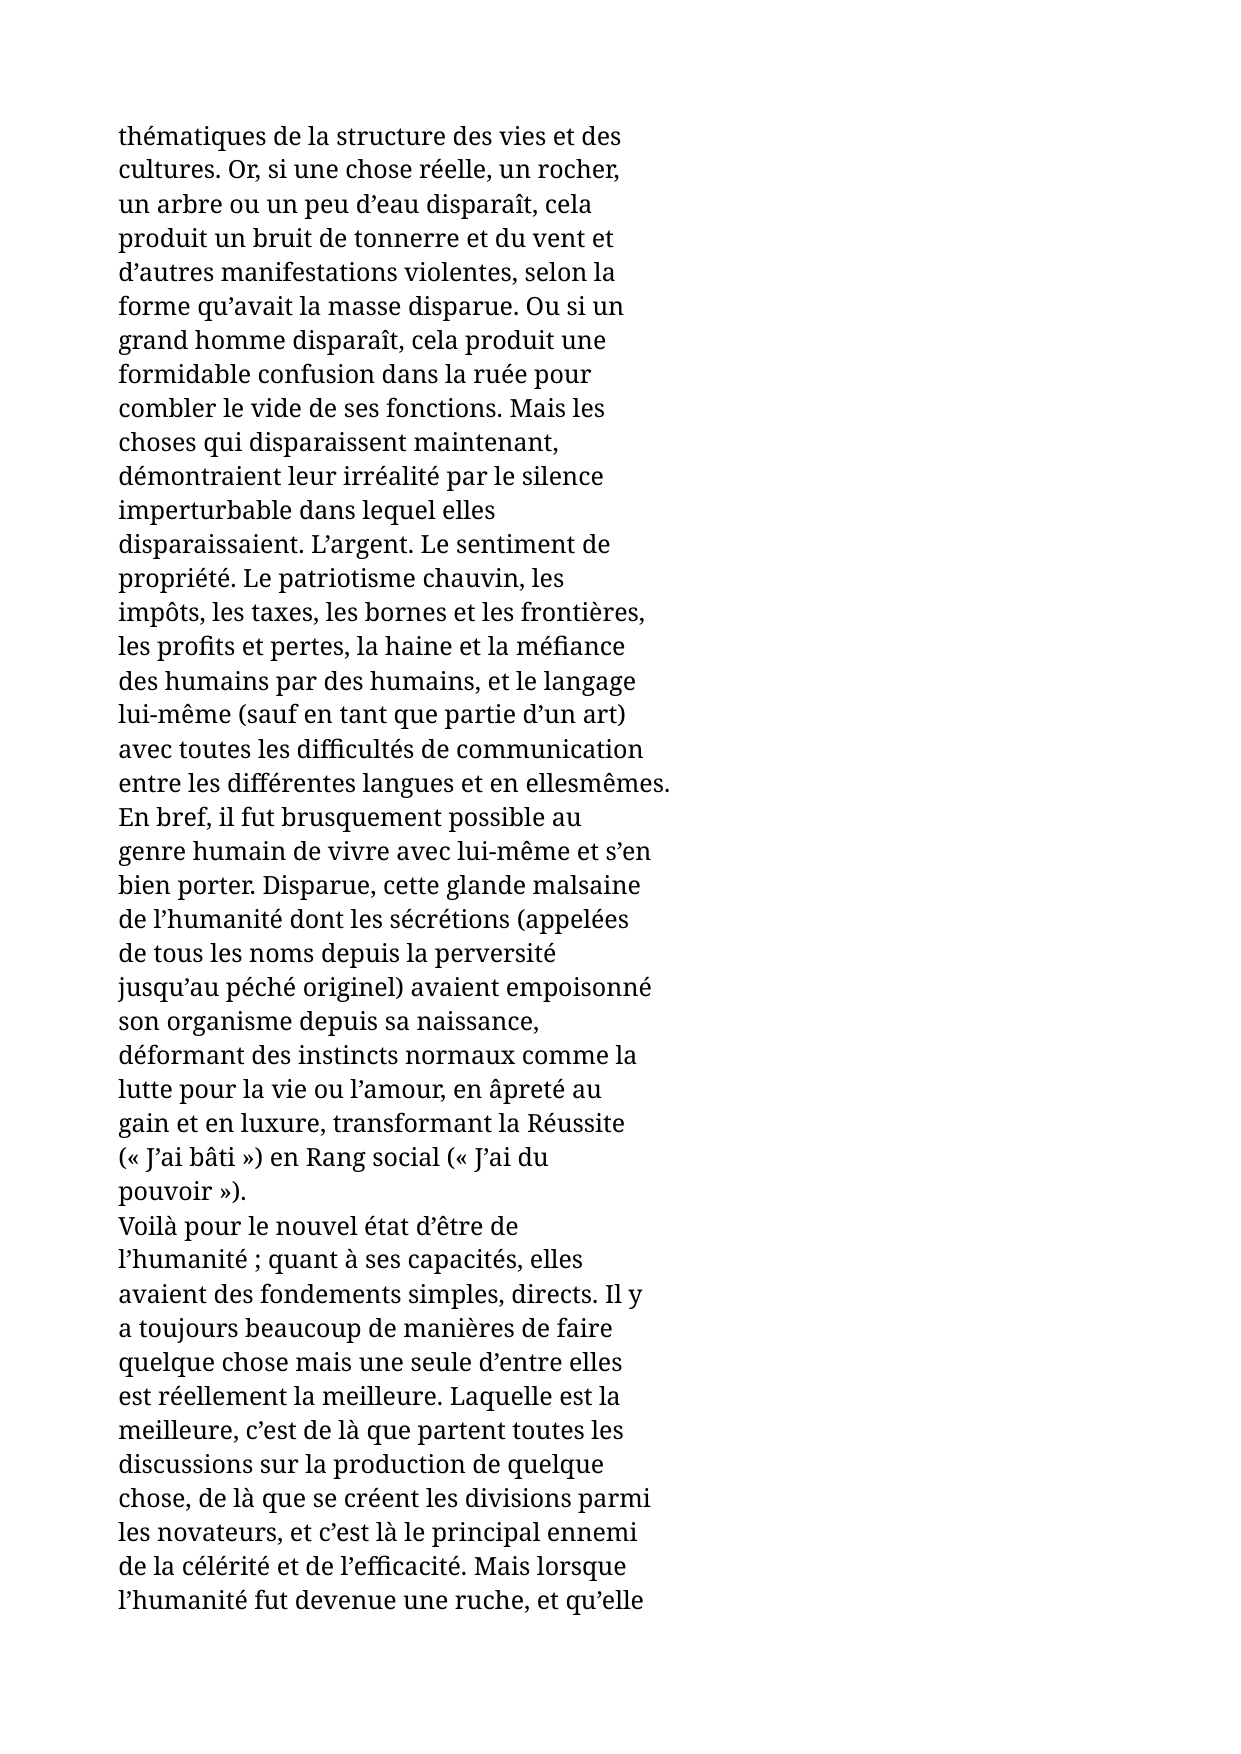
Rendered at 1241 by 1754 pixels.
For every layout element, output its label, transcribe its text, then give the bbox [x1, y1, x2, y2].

text entre les différentes langues et en ellesmêmes. [118, 765, 1122, 799]
text (« J’ai bâti ») en Rang social (« J’ai du [118, 1140, 1122, 1174]
text genre humain de vivre avec lui-même et s’en [118, 833, 1122, 867]
text lutte pour la vie ou l’amour, en âpreté au [118, 1072, 1122, 1106]
text formidable confusion dans la ruée pour [118, 357, 1122, 391]
text meilleure, c’est de là que partent toutes les [118, 1412, 1122, 1447]
text cultures. Or, si une chose réelle, un rocher, [118, 152, 1122, 186]
text discussions sur la production de quelque [118, 1447, 1122, 1481]
text a toujours beaucoup de manières de faire [118, 1310, 1122, 1344]
text chose, de là que se créent les divisions parmi [118, 1481, 1122, 1515]
text impôts, les taxes, les bornes et les frontières, [118, 595, 1122, 629]
text avec toutes les difficultés de communication [118, 731, 1122, 765]
text imperturbable dans lequel elles [118, 493, 1122, 527]
text un arbre ou un peu d’eau disparaît, cela [118, 186, 1122, 220]
text avaient des fondements simples, directs. Il y [118, 1276, 1122, 1310]
text En bref, il fut brusquement possible au [118, 799, 1122, 833]
text disparaissaient. L’argent. Le sentiment de [118, 527, 1122, 561]
text combler le vide de ses fonctions. Mais les [118, 391, 1122, 425]
text l’humanité fut devenue une ruche, et qu’elle [118, 1583, 1122, 1617]
text déformant des instincts normaux comme la [118, 1038, 1122, 1072]
text démontraient leur irréalité par le silence [118, 459, 1122, 493]
text Voilà pour le nouvel état d’être de [118, 1208, 1122, 1242]
text de la célérité et de l’efficacité. Mais lorsque [118, 1549, 1122, 1583]
text de l’humanité dont les sécrétions (appelées [118, 902, 1122, 936]
text bien porter. Disparue, cette glande malsaine [118, 867, 1122, 902]
text les novateurs, et c’est là le principal ennemi [118, 1515, 1122, 1549]
text propriété. Le patriotisme chauvin, les [118, 561, 1122, 595]
text d’autres manifestations violentes, selon la [118, 254, 1122, 288]
text produit un bruit de tonnerre et du vent et [118, 220, 1122, 254]
text lui-même (sauf en tant que partie d’un art) [118, 697, 1122, 731]
text les profits et pertes, la haine et la méfiance [118, 629, 1122, 663]
text gain et en luxure, transformant la Réussite [118, 1106, 1122, 1140]
text de tous les noms depuis la perversité [118, 936, 1122, 970]
text pouvoir »). [118, 1174, 1122, 1208]
text choses qui disparaissent maintenant, [118, 425, 1122, 459]
text l’humanité ; quant à ses capacités, elles [118, 1242, 1122, 1276]
text jusqu’au péché originel) avaient empoisonné [118, 970, 1122, 1004]
text quelque chose mais une seule d’entre elles [118, 1344, 1122, 1378]
text thématiques de la structure des vies et des [118, 118, 1122, 152]
text forme qu’avait la masse disparue. Ou si un [118, 288, 1122, 322]
text son organisme depuis sa naissance, [118, 1004, 1122, 1038]
text est réellement la meilleure. Laquelle est la [118, 1378, 1122, 1412]
text grand homme disparaît, cela produit une [118, 322, 1122, 357]
text des humains par des humains, et le langage [118, 663, 1122, 697]
